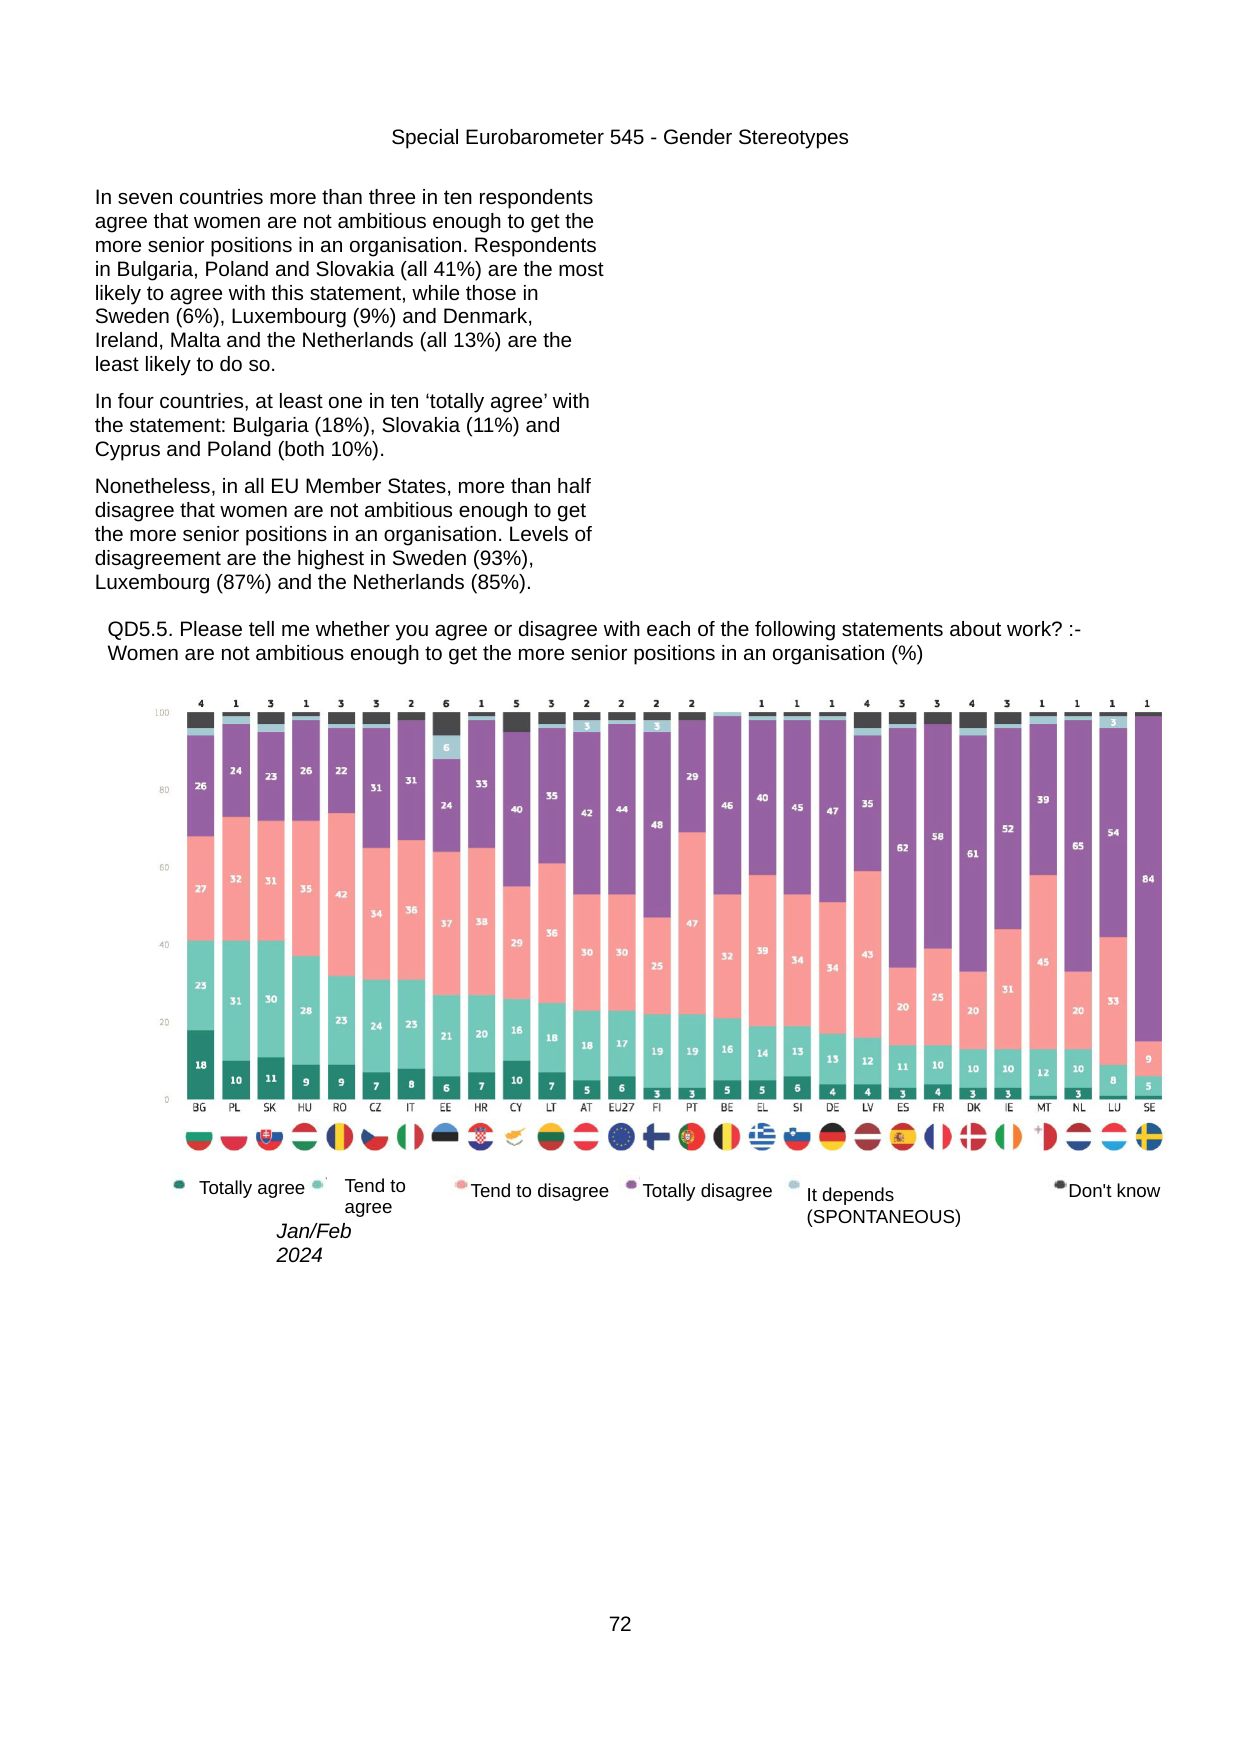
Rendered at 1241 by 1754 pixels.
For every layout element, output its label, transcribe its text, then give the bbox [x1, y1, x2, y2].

text In four countries, at least one in ten ‘totally agree’ with the statement: Bulgaria (18%), Slovakia (11%) and Cyprus and Poland (both 10%). [94, 389, 605, 461]
text Nonetheless, in all EU Member States, more than half disagree that women are not ambitious enough to get the more senior positions in an organisation. Levels of disagreement are the highest in Sweden (93%), Luxembourg (87%) and the Netherlands (85%). [94, 474, 605, 594]
picture [143, 692, 1167, 1158]
text In seven countries more than three in ten respondents agree that women are not ambitious enough to get the more senior positions in an organisation. Respondents in Bulgaria, Poland and Slovakia (all 41%) are the most likely to agree with this statement, while those in Sweden (6%), Luxembourg (9%) and Denmark, Ireland, Malta and the Netherlands (all 13%) are the least likely to do so. [94, 184, 605, 376]
picture [167, 1162, 1067, 1200]
